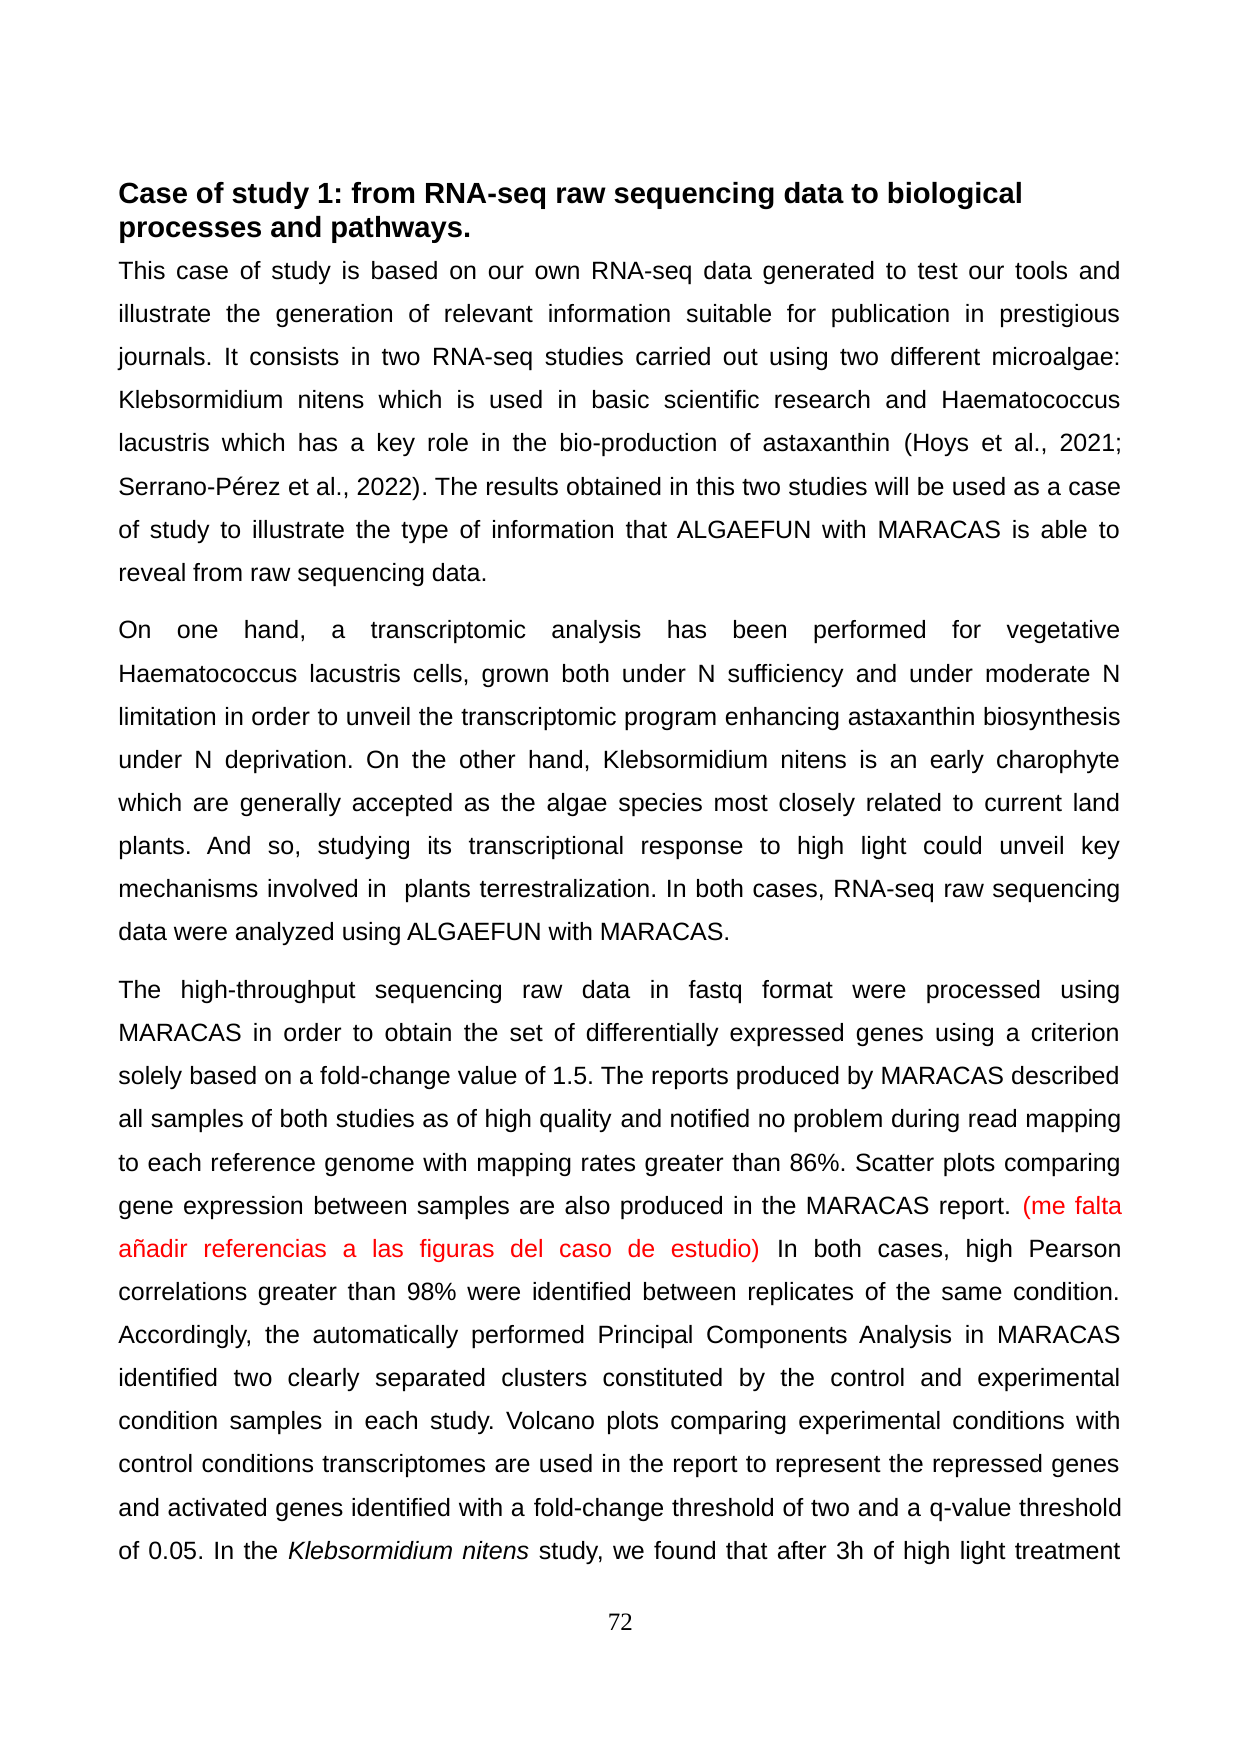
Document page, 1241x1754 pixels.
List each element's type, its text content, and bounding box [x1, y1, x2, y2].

text On one hand, a transcriptomic analysis has been performed for vegetative Haematococcus lacustris cells, grown both under N sufficiency and under moderate N limitation in order to unveil the transcriptomic program enhancing astaxanthin biosynthesis under N deprivation. On the other hand, Klebsormidium nitens is an early charophyte which are generally accepted as the algae species most closely related to current land plants. And so, studying its transcriptional response to high light could unveil key mechanisms involved in plants terrestralization. In both cases, RNA-seq raw sequencing data were analyzed using ALGAEFUN with MARACAS. [118, 616, 1122, 946]
text The high-throughput sequencing raw data in fastq format were processed using MARACAS in order to obtain the set of differentially expressed genes using a criterion solely based on a fold-change value of 1.5. The reports produced by MARACAS described all samples of both studies as of high quality and notified no problem during read mapping to each reference genome with mapping rates greater than 86%. Scatter plots comparing gene expression between samples are also produced in the MARACAS report. (me falta añadir referencias a las figuras del caso de estudio) In both cases, high Pearson correlations greater than 98% were identified between replicates of the same condition. Accordingly, the automatically performed Principal Components Analysis in MARACAS identified two clearly separated clusters constituted by the control and experimental condition samples in each study. Volcano plots comparing experimental conditions with control conditions transcriptomes are used in the report to represent the repressed genes and activated genes identified with a fold-change threshold of two and a q-value threshold of 0.05. In the Klebsormidium nitens study, we found that after 3h of high light treatment [118, 975, 1122, 1564]
subtitle Case of study 1: from RNA-seq raw sequencing data to biological processes and pathways. [118, 176, 1122, 243]
text This case of study is based on our own RNA-seq data generated to test our tools and illustrate the generation of relevant information suitable for publication in prestigious journals. It consists in two RNA-seq studies carried out using two different microalgae: Klebsormidium nitens which is used in basic scientific research and Haematococcus lacustris which has a key role in the bio-production of astaxanthin (Hoys et al., 2021; Serrano-Pérez et al., 2022)⁠. The results obtained in this two studies will be used as a case of study to illustrate the type of information that ALGAEFUN with MARACAS is able to reveal from raw sequencing data. [118, 256, 1122, 587]
